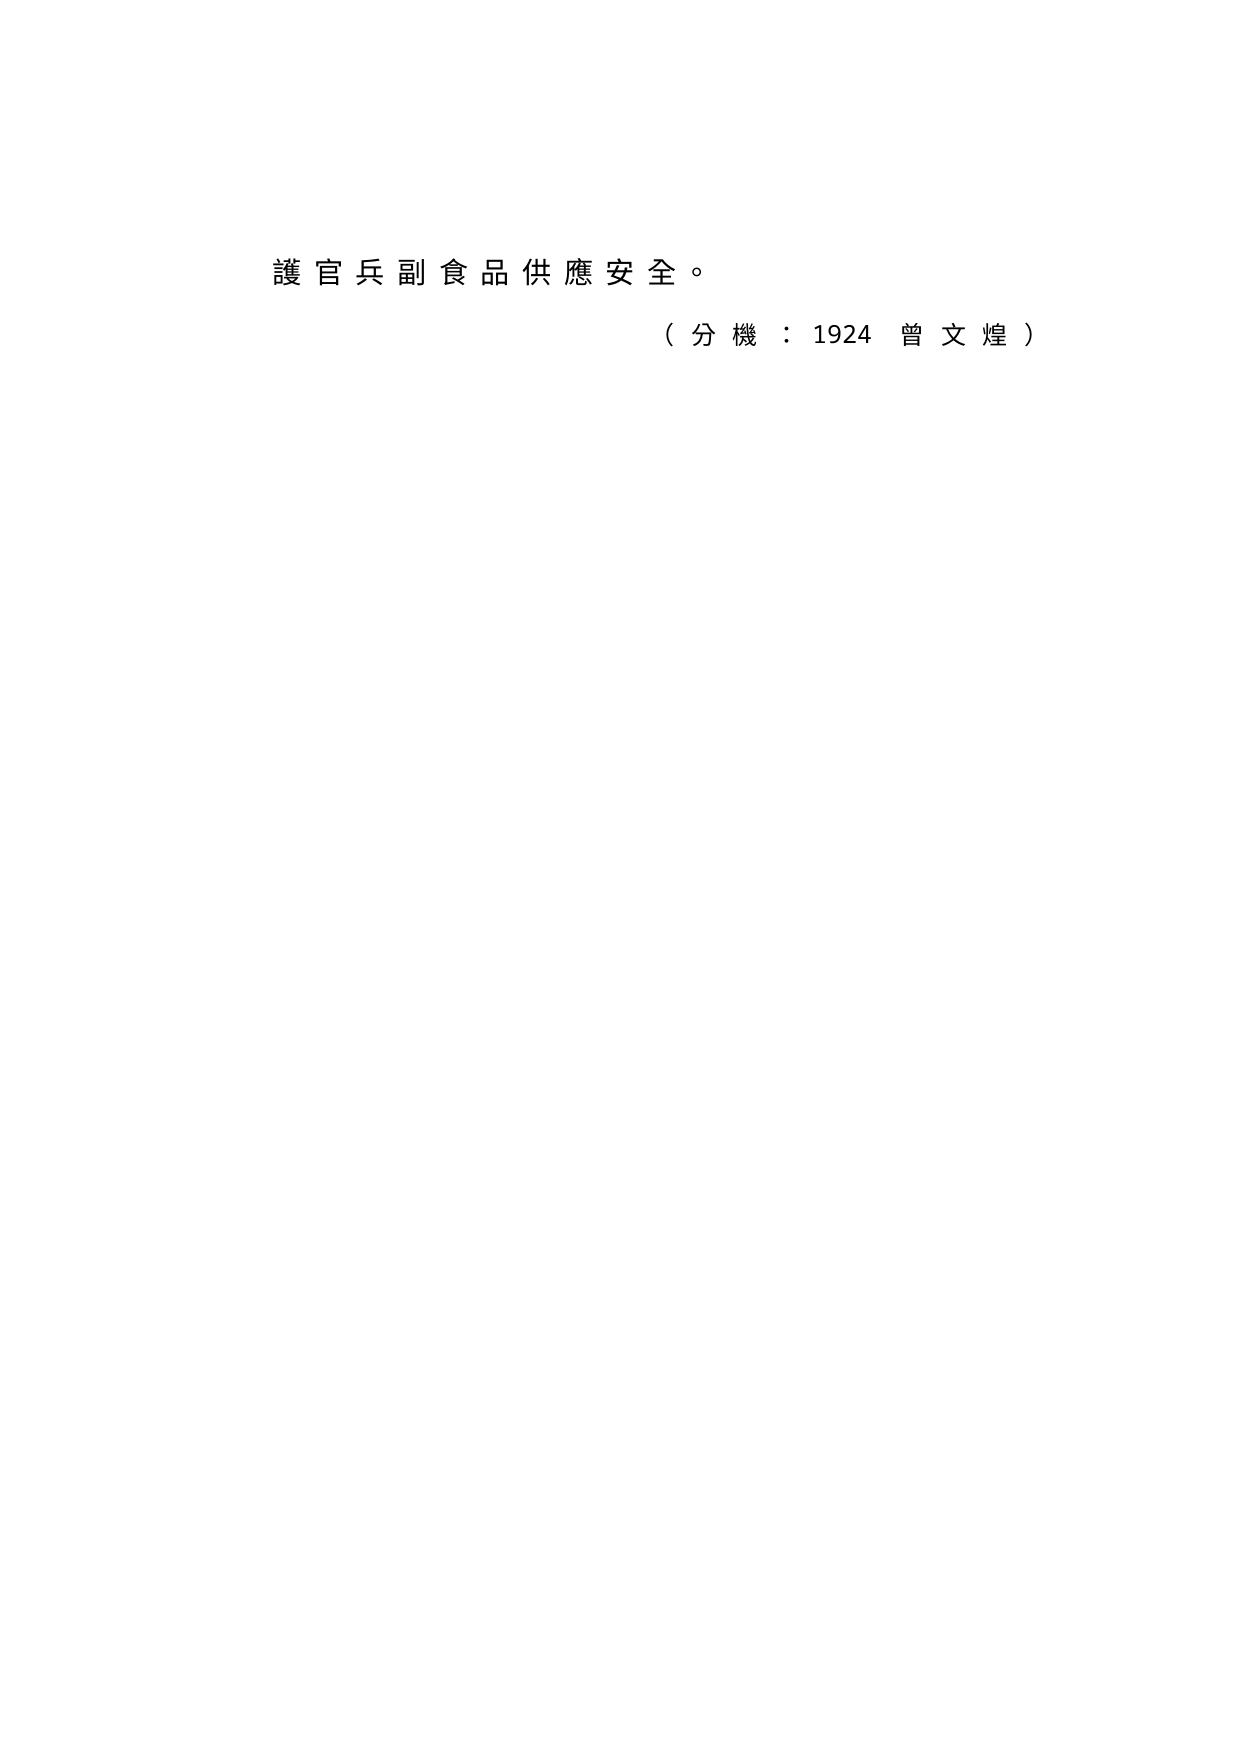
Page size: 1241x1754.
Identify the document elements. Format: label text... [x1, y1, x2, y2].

text （分機：1924 曾文煌） [183, 292, 1058, 354]
text 護官兵副食品供應安全。 [242, 229, 1058, 292]
